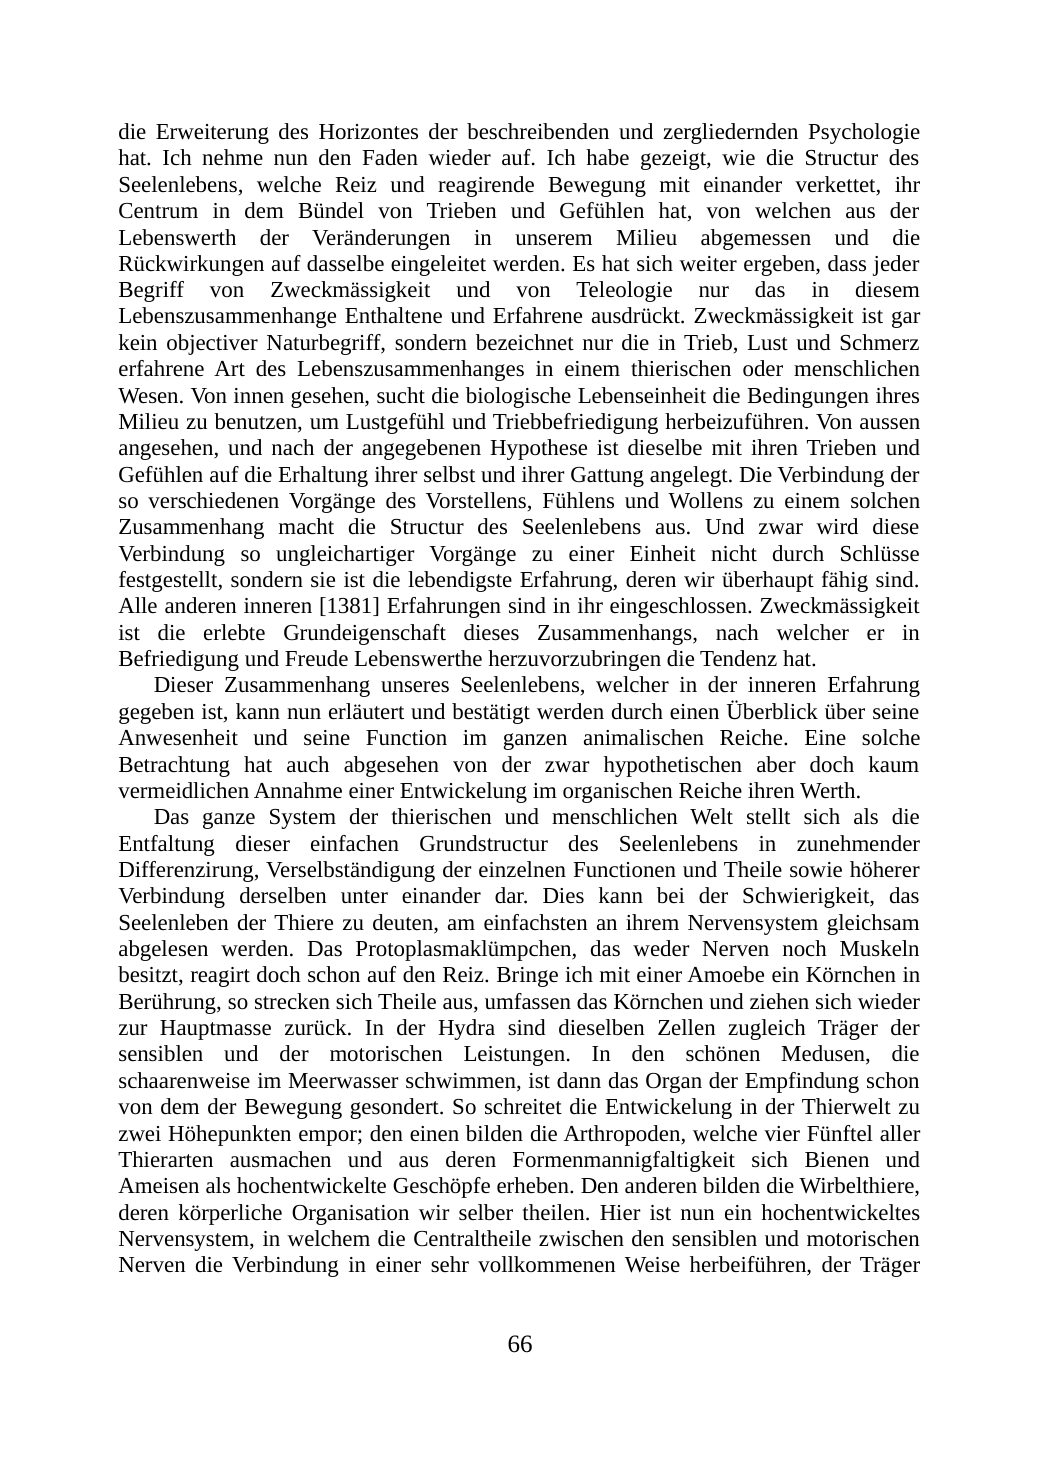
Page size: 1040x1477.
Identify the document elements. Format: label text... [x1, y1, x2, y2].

text Dieser Zusammenhang unseres Seelenlebens, welcher in der inneren Erfahrung gegeben ist, kann nun erläutert und bestätigt werden durch einen Überblick über seine Anwesenheit und seine Function im ganzen animalischen Reiche. Eine solche Betrachtung hat auch abgesehen von der zwar hypothetischen aber doch kaum vermeidlichen Annahme einer Entwickelung im organischen Reiche ihren Werth. [118, 672, 921, 803]
text Das ganze System der thierischen und menschlichen Welt stellt sich als die Entfaltung dieser einfachen Grundstructur des Seelenlebens in zunehmender Differenzirung, Verselbständigung der einzelnen Functionen und Theile sowie höherer Verbindung derselben unter einander dar. Dies kann bei der Schwierigkeit, das Seelenleben der Thiere zu deuten, am einfachsten an ihrem Nervensystem gleichsam abgelesen werden. Das Protoplasmaklümpchen, das weder Nerven noch Muskeln besitzt, reagirt doch schon auf den Reiz. Bringe ich mit einer Amoebe ein Körnchen in Berührung, so strecken sich Theile aus, umfassen das Körnchen und ziehen sich wieder zur Hauptmasse zurück. In der Hydra sind dieselben Zellen zugleich Träger der sensiblen und der motorischen Leistungen. In den schönen Medusen, die schaarenweise im Meerwasser schwimmen, ist dann das Organ der Empfindung schon von dem der Bewegung gesondert. So schreitet die Entwickelung in der Thierwelt zu zwei Höhepunkten empor; den einen bilden die Arthropoden, welche vier Fünftel aller Thierarten ausmachen und aus deren Formenmannigfaltigkeit sich Bienen und Ameisen als hochentwickelte Geschöpfe erheben. Den anderen bilden die Wirbelthiere, deren körperliche Organisation wir selber theilen. Hier ist nun ein hochentwickeltes Nervensystem, in welchem die Centraltheile zwischen den sensiblen und motorischen Nerven die Verbindung in einer sehr vollkommenen Weise herbeiführen, der Träger [118, 803, 921, 1278]
text die Erweiterung des Horizontes der beschreibenden und zergliedernden Psychologie hat. Ich nehme nun den Faden wieder auf. Ich habe gezeigt, wie die Structur des Seelenlebens, welche Reiz und reagirende Bewegung mit einander verkettet, ihr Centrum in dem Bündel von Trieben und Gefühlen hat, von welchen aus der Lebenswerth der Veränderungen in unserem Milieu abgemessen und die Rückwirkungen auf dasselbe eingeleitet werden. Es hat sich weiter ergeben, dass jeder Begriff von Zweckmässigkeit und von Teleologie nur das in diesem Lebenszusammenhange Enthaltene und Erfahrene ausdrückt. Zweckmässigkeit ist gar kein objectiver Naturbegriff, sondern bezeichnet nur die in Trieb, Lust und Schmerz erfahrene Art des Lebenszusammenhanges in einem thierischen oder menschlichen Wesen. Von innen gesehen, sucht die biologische Lebenseinheit die Bedingungen ihres Milieu zu benutzen, um Lustgefühl und Triebbefriedigung herbeizuführen. Von aussen angesehen, und nach der angegebenen Hypothese ist dieselbe mit ihren Trieben und Gefühlen auf die Erhaltung ihrer selbst und ihrer Gattung angelegt. Die Verbindung der so verschiedenen Vorgänge des Vorstellens, Fühlens und Wollens zu einem solchen Zusammenhang macht die Structur des Seelenlebens aus. Und zwar wird diese Verbindung so ungleichartiger Vorgänge zu einer Einheit nicht durch Schlüsse festgestellt, sondern sie ist die lebendigste Erfahrung, deren wir überhaupt fähig sind. Alle anderen inneren [1381] Erfahrungen sind in ihr eingeschlossen. Zweckmässigkeit ist die erlebte Grundeigenschaft dieses Zusammenhangs, nach welcher er in Befriedigung und Freude Lebenswerthe herzuvorzubringen die Tendenz hat. [118, 118, 921, 672]
